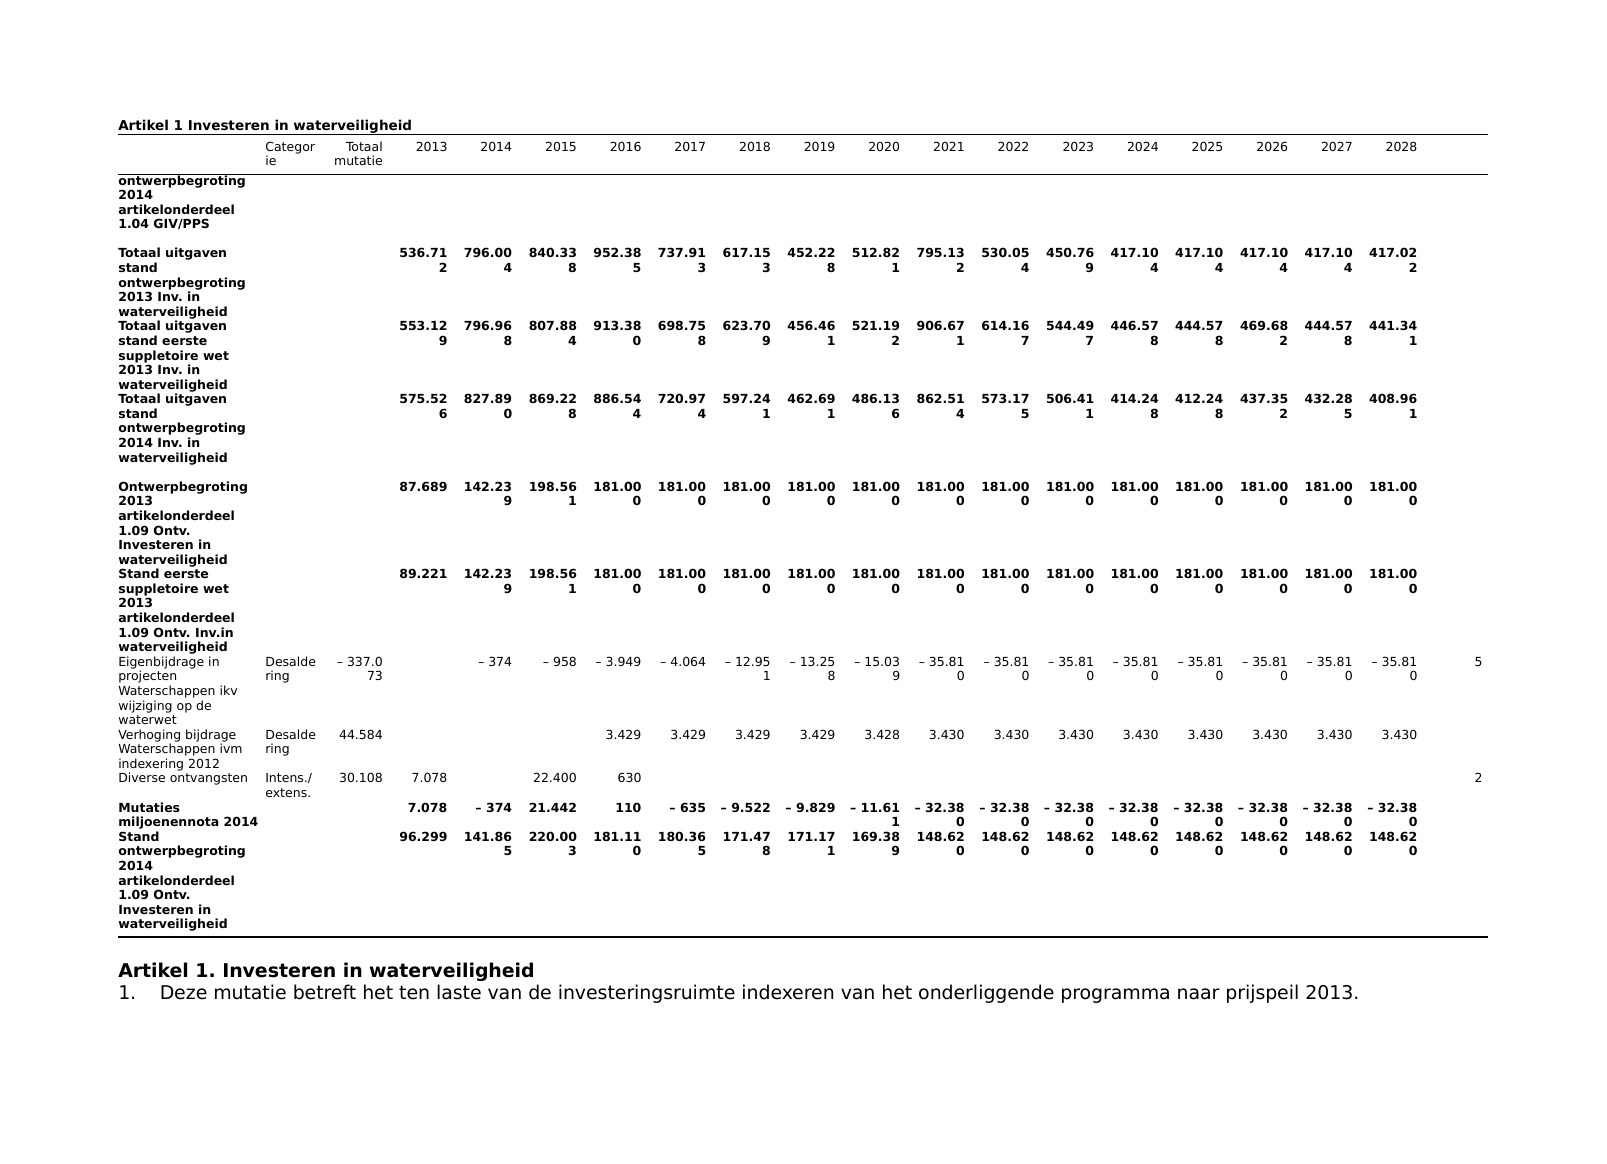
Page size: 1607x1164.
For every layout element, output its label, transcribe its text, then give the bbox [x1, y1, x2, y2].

table_cell 417.104 [1100, 246, 1164, 319]
table_cell [1035, 175, 1100, 232]
table_cell 3.430 [1164, 728, 1229, 771]
table_cell 3.428 [841, 728, 906, 771]
table_cell – 32.380 [1294, 801, 1358, 830]
table_cell 3.430 [970, 728, 1035, 771]
table_cell 2022 [970, 135, 1035, 173]
table_cell [1100, 175, 1164, 232]
table_cell [324, 465, 388, 480]
table_cell [1423, 567, 1488, 655]
table_cell [1423, 830, 1488, 936]
table_cell [518, 465, 582, 480]
table_cell [841, 232, 906, 246]
table_cell [906, 465, 970, 480]
table_cell – 13.258 [776, 655, 841, 728]
table_cell 181.000 [1358, 567, 1423, 655]
table_cell [324, 246, 388, 319]
table_cell [1294, 771, 1358, 801]
table_cell [712, 465, 776, 480]
table_cell [712, 771, 776, 801]
table_cell 181.000 [1164, 567, 1229, 655]
table_cell [1423, 801, 1488, 830]
table_cell – 35.810 [1100, 655, 1164, 728]
table_cell 3.429 [583, 728, 647, 771]
table_cell Stand ontwerpbegroting 2014 artikelonderdeel 1.09 Ontv. Investeren in waterveiligheid [118, 830, 259, 936]
table_cell 22.400 [518, 771, 582, 801]
table_cell 3.430 [1035, 728, 1100, 771]
table_cell 181.000 [1229, 567, 1294, 655]
table_cell [389, 728, 453, 771]
table_cell 3.429 [712, 728, 776, 771]
table_cell Totaal uitgaven stand eerste suppletoire wet 2013 Inv. in waterveiligheid [118, 319, 259, 392]
table_cell 441.341 [1358, 319, 1423, 392]
table_cell [259, 392, 324, 465]
table_cell 89.221 [389, 567, 453, 655]
table_cell 827.890 [453, 392, 518, 465]
table_cell 906.671 [906, 319, 970, 392]
table_cell [970, 771, 1035, 801]
table_cell [1164, 465, 1229, 480]
table_cell 544.497 [1035, 319, 1100, 392]
table_cell [324, 392, 388, 465]
table_cell – 32.380 [1164, 801, 1229, 830]
table_cell 110 [583, 801, 647, 830]
table_cell Intens./extens. [259, 771, 324, 801]
table_cell [324, 830, 388, 936]
table_cell [1423, 465, 1488, 480]
table_cell 450.769 [1035, 246, 1100, 319]
table_cell 181.000 [970, 480, 1035, 567]
table_cell 3.430 [1358, 728, 1423, 771]
table_cell 553.129 [389, 319, 453, 392]
table_cell [1164, 232, 1229, 246]
table_cell 506.411 [1035, 392, 1100, 465]
table_cell 2016 [583, 135, 647, 173]
table_cell – 32.380 [1229, 801, 1294, 830]
table_cell [776, 465, 841, 480]
table_cell [1358, 771, 1423, 801]
table_cell 3.429 [776, 728, 841, 771]
table_cell – 32.380 [970, 801, 1035, 830]
table_cell [389, 232, 453, 246]
table_cell [389, 655, 453, 728]
table_cell – 35.810 [1294, 655, 1358, 728]
table_cell 2015 [518, 135, 582, 173]
table_cell 181.000 [712, 480, 776, 567]
table_cell 614.167 [970, 319, 1035, 392]
table_cell [1358, 175, 1423, 232]
table_cell [259, 319, 324, 392]
table_cell 181.000 [841, 480, 906, 567]
table_cell 536.712 [389, 246, 453, 319]
table_cell 181.000 [1100, 480, 1164, 567]
table_cell 181.110 [583, 830, 647, 936]
table_cell 148.620 [1164, 830, 1229, 936]
table_cell – 35.810 [1035, 655, 1100, 728]
table_cell – 15.039 [841, 655, 906, 728]
table_cell [118, 232, 259, 246]
table_cell Totaal uitgaven stand ontwerpbegroting 2013 Inv. in waterveiligheid [118, 246, 259, 319]
table_cell [324, 319, 388, 392]
table_cell – 3.949 [583, 655, 647, 728]
table_cell Totaal uitgaven stand ontwerpbegroting 2014 Inv. in waterveiligheid [118, 392, 259, 465]
table_cell 2013 [389, 135, 453, 173]
table_cell 181.000 [906, 480, 970, 567]
table_cell [970, 465, 1035, 480]
table_cell [712, 232, 776, 246]
table_cell 530.054 [970, 246, 1035, 319]
table_cell – 635 [647, 801, 712, 830]
table_cell [259, 232, 324, 246]
table_cell 869.228 [518, 392, 582, 465]
table_cell [259, 465, 324, 480]
table_cell [389, 465, 453, 480]
table_cell – 374 [453, 655, 518, 728]
table_cell – 35.810 [1164, 655, 1229, 728]
table_cell [259, 801, 324, 830]
table_cell 2020 [841, 135, 906, 173]
table_cell 417.104 [1164, 246, 1229, 319]
table_cell [906, 771, 970, 801]
table_cell 412.248 [1164, 392, 1229, 465]
table_cell 169.389 [841, 830, 906, 936]
table_cell Eigenbijdrage in projecten Waterschappen ikv wijziging op de waterwet [118, 655, 259, 728]
table_cell [1423, 319, 1488, 392]
table_cell 573.175 [970, 392, 1035, 465]
table_cell 87.689 [389, 480, 453, 567]
table_cell [1423, 175, 1488, 232]
table_cell 862.514 [906, 392, 970, 465]
table_cell [1229, 232, 1294, 246]
table_cell – 11.611 [841, 801, 906, 830]
table_cell [118, 465, 259, 480]
table_cell ontwerpbegroting 2014 artikelonderdeel 1.04 GIV/PPS [118, 175, 259, 232]
table_cell [776, 175, 841, 232]
table_cell 181.000 [776, 567, 841, 655]
table_cell [453, 175, 518, 232]
table_cell – 35.810 [1229, 655, 1294, 728]
table_cell Categorie [259, 135, 324, 173]
table_cell – 9.829 [776, 801, 841, 830]
table_cell [1294, 232, 1358, 246]
table_cell 2017 [647, 135, 712, 173]
table_cell 444.578 [1294, 319, 1358, 392]
table_cell 181.000 [906, 567, 970, 655]
table_cell [259, 830, 324, 936]
table_cell – 32.380 [1035, 801, 1100, 830]
table_cell 3.430 [1294, 728, 1358, 771]
table_cell 698.758 [647, 319, 712, 392]
table_cell Ontwerpbegroting 2013 artikelonderdeel 1.09 Ontv. Investeren in waterveiligheid [118, 480, 259, 567]
table_cell [1100, 465, 1164, 480]
table_cell 171.478 [712, 830, 776, 936]
table_cell 417.104 [1229, 246, 1294, 319]
table_cell 521.192 [841, 319, 906, 392]
table_cell [259, 175, 324, 232]
table_cell [1358, 232, 1423, 246]
table_cell [906, 232, 970, 246]
table_cell 3.430 [1100, 728, 1164, 771]
table_cell 181.000 [583, 480, 647, 567]
table_cell [906, 175, 970, 232]
table_cell 181.000 [1358, 480, 1423, 567]
table_cell [583, 465, 647, 480]
table_cell 3.430 [1229, 728, 1294, 771]
table_cell 796.004 [453, 246, 518, 319]
table_cell – 32.380 [906, 801, 970, 830]
table_cell [841, 465, 906, 480]
table_cell 952.385 [583, 246, 647, 319]
table_cell 2028 [1358, 135, 1423, 173]
table_cell 913.380 [583, 319, 647, 392]
table_cell [1229, 771, 1294, 801]
table_cell 2014 [453, 135, 518, 173]
table_cell 2025 [1164, 135, 1229, 173]
table_cell 148.620 [1035, 830, 1100, 936]
table_cell 444.578 [1164, 319, 1229, 392]
table_cell 417.104 [1294, 246, 1358, 319]
table_cell 96.299 [389, 830, 453, 936]
table_cell 2024 [1100, 135, 1164, 173]
table_cell 148.620 [906, 830, 970, 936]
table_cell [1423, 728, 1488, 771]
table_cell [647, 232, 712, 246]
table_cell [776, 232, 841, 246]
table_cell 181.000 [1229, 480, 1294, 567]
table_cell 486.136 [841, 392, 906, 465]
table_cell 2023 [1035, 135, 1100, 173]
table_cell [518, 728, 582, 771]
table_cell [1294, 465, 1358, 480]
table_cell 720.974 [647, 392, 712, 465]
table_cell 630 [583, 771, 647, 801]
table_cell 171.171 [776, 830, 841, 936]
table_cell 7.078 [389, 801, 453, 830]
table_cell 2019 [776, 135, 841, 173]
table_cell [1294, 175, 1358, 232]
table_cell 181.000 [1035, 480, 1100, 567]
table_cell 417.022 [1358, 246, 1423, 319]
table_cell 575.526 [389, 392, 453, 465]
table_cell [970, 175, 1035, 232]
table_cell [1423, 135, 1488, 173]
table_cell [324, 801, 388, 830]
table_cell [970, 232, 1035, 246]
table_cell – 35.810 [970, 655, 1035, 728]
table_cell 181.000 [1164, 480, 1229, 567]
table_cell Desaldering [259, 655, 324, 728]
table_cell – 374 [453, 801, 518, 830]
table_cell [583, 232, 647, 246]
table_cell 141.865 [453, 830, 518, 936]
table_cell 512.821 [841, 246, 906, 319]
table_cell 2 [1423, 771, 1488, 801]
table_cell 30.108 [324, 771, 388, 801]
table_cell 597.241 [712, 392, 776, 465]
table_cell 198.561 [518, 480, 582, 567]
table_cell 21.442 [518, 801, 582, 830]
table_cell – 9.522 [712, 801, 776, 830]
table_cell 617.153 [712, 246, 776, 319]
table_cell 181.000 [1294, 567, 1358, 655]
table_cell 181.000 [647, 480, 712, 567]
table_cell – 32.380 [1358, 801, 1423, 830]
table_cell 886.544 [583, 392, 647, 465]
table_cell 44.584 [324, 728, 388, 771]
table_header Artikel 1 Investeren in waterveiligheid [118, 118, 1488, 134]
table_cell [1423, 392, 1488, 465]
table_cell [1164, 175, 1229, 232]
table_cell 148.620 [970, 830, 1035, 936]
table_cell 2027 [1294, 135, 1358, 173]
text 1. Deze mutatie betreft het ten laste van de investeringsruimte indexeren van het onderliggende programma naar prijspeil 2013. [118, 982, 1488, 1004]
table_cell 408.961 [1358, 392, 1423, 465]
table_cell 623.709 [712, 319, 776, 392]
table_cell 181.000 [712, 567, 776, 655]
table_cell – 32.380 [1100, 801, 1164, 830]
table_cell 737.913 [647, 246, 712, 319]
table_cell 414.248 [1100, 392, 1164, 465]
table_cell 796.968 [453, 319, 518, 392]
table_cell [1035, 465, 1100, 480]
table_cell [453, 771, 518, 801]
table_cell 5 [1423, 655, 1488, 728]
table_cell [259, 567, 324, 655]
table_cell Stand eerste suppletoire wet 2013 artikelonderdeel 1.09 Ontv. Inv.in waterveiligheid [118, 567, 259, 655]
table_cell 452.228 [776, 246, 841, 319]
table_cell 3.430 [906, 728, 970, 771]
table_cell 181.000 [1294, 480, 1358, 567]
table_cell [453, 728, 518, 771]
table_cell [647, 465, 712, 480]
table_cell [841, 175, 906, 232]
table_cell 2018 [712, 135, 776, 173]
table_cell [1423, 480, 1488, 567]
table_cell [324, 232, 388, 246]
table_cell [1100, 771, 1164, 801]
table_cell 181.000 [583, 567, 647, 655]
table_cell – 337.073 [324, 655, 388, 728]
table_cell 795.132 [906, 246, 970, 319]
table_cell [1423, 232, 1488, 246]
table_cell [1229, 465, 1294, 480]
subtitle Artikel 1. Investeren in waterveiligheid [118, 960, 1488, 982]
table_cell 148.620 [1358, 830, 1423, 936]
table_cell [776, 771, 841, 801]
table_cell 181.000 [1100, 567, 1164, 655]
table_cell – 958 [518, 655, 582, 728]
table_cell Verhoging bijdrage Waterschappen ivm indexering 2012 [118, 728, 259, 771]
table_cell 840.338 [518, 246, 582, 319]
table_cell Totaal mutatie [324, 135, 388, 173]
table_cell – 35.810 [1358, 655, 1423, 728]
table_cell [1100, 232, 1164, 246]
table_cell [118, 135, 259, 173]
table_cell 437.352 [1229, 392, 1294, 465]
table_cell [583, 175, 647, 232]
table_cell 181.000 [970, 567, 1035, 655]
table_cell [1423, 246, 1488, 319]
table_cell [841, 771, 906, 801]
table_cell 7.078 [389, 771, 453, 801]
table_cell 148.620 [1100, 830, 1164, 936]
table_cell 432.285 [1294, 392, 1358, 465]
table_cell 142.239 [453, 567, 518, 655]
table_cell 469.682 [1229, 319, 1294, 392]
table_cell [1035, 771, 1100, 801]
table_cell 220.003 [518, 830, 582, 936]
table_cell 456.461 [776, 319, 841, 392]
table_cell [1035, 232, 1100, 246]
table_cell [518, 232, 582, 246]
table_cell 3.429 [647, 728, 712, 771]
table_cell – 35.810 [906, 655, 970, 728]
table_cell [712, 175, 776, 232]
table_cell Mutaties miljoenennota 2014 [118, 801, 259, 830]
table_cell Diverse ontvangsten [118, 771, 259, 801]
table_cell [1358, 465, 1423, 480]
table_cell 181.000 [1035, 567, 1100, 655]
table_cell 181.000 [647, 567, 712, 655]
table_cell – 4.064 [647, 655, 712, 728]
table_cell [1229, 175, 1294, 232]
table_cell [259, 480, 324, 567]
table_cell Desaldering [259, 728, 324, 771]
table_cell [324, 567, 388, 655]
table_cell 462.691 [776, 392, 841, 465]
table_cell [453, 232, 518, 246]
table_cell – 12.951 [712, 655, 776, 728]
table_cell [647, 175, 712, 232]
table_cell 148.620 [1294, 830, 1358, 936]
table_cell [647, 771, 712, 801]
table_cell 198.561 [518, 567, 582, 655]
table_cell 181.000 [841, 567, 906, 655]
table_cell 142.239 [453, 480, 518, 567]
table_cell 446.578 [1100, 319, 1164, 392]
table_cell [1164, 771, 1229, 801]
table_cell [324, 175, 388, 232]
table_cell 180.365 [647, 830, 712, 936]
table_cell 148.620 [1229, 830, 1294, 936]
table_cell [324, 480, 388, 567]
table_cell [453, 465, 518, 480]
table_cell 807.884 [518, 319, 582, 392]
table_cell [259, 246, 324, 319]
table_cell 2026 [1229, 135, 1294, 173]
table_cell [518, 175, 582, 232]
table_cell 181.000 [776, 480, 841, 567]
table_cell 2021 [906, 135, 970, 173]
table_cell [389, 175, 453, 232]
